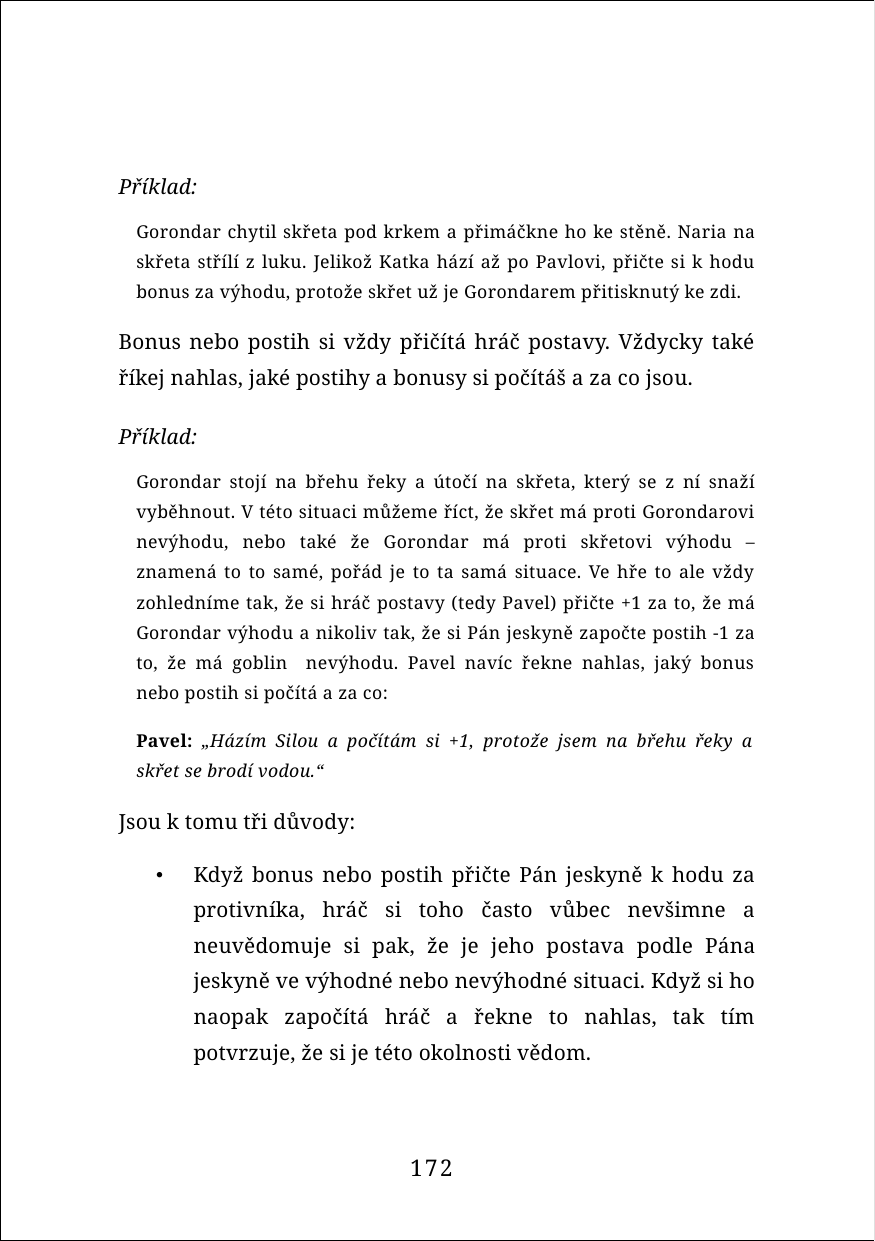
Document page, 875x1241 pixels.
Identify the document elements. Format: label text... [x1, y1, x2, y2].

text Gorondar stojí na břehu řeky a útočí na skřeta, který se z ní snaží vyběhnout. V této situaci můžeme říct, že skřet má proti Gorondarovi nevýhodu, nebo také že Gorondar má proti skřetovi výhodu – znamená to to samé, pořád je to ta samá situace. Ve hře to ale vždy zohledníme tak, že si hráč postavy (tedy Pavel) přičte +1 za to, že má Gorondar výhodu a nikoliv tak, že si Pán jeskyně započte postih -1 za to, že má goblin nevýhodu. Pavel navíc řekne nahlas, jaký bonus nebo postih si počítá a za co: [136, 469, 756, 705]
text Příklad: [118, 422, 756, 451]
text Bonus nebo postih si vždy přičítá hráč postavy. Vždycky také říkej nahlas, jaké postihy a bonusy si počítáš a za co jsou. [118, 327, 756, 391]
text Jsou k tomu tři důvody: [118, 807, 756, 835]
text Gorondar chytil skřeta pod krkem a přimáčkne ho ke stěně. Naria na skřeta střílí z luku. Jelikož Katka hází až po Pavlovi, přičte si k hodu bonus za výhodu, protože skřet už je Gorondarem přitisknutý ke zdi. [136, 219, 756, 304]
list Když bonus nebo postih přičte Pán jeskyně k hodu za protivníka, hráč si toho často vůbec nevšimne a neuvědomuje si pak, že je jeho postava podle Pána jeskyně ve výhodné nebo nevýhodné situaci. Když si ho naopak započítá hráč a řekne to nahlas, tak tím potvrzuje, že si je této okolnosti vědom. [156, 860, 756, 1066]
text Příklad: [118, 172, 756, 200]
text Pavel: „Házím Silou a počítám si +1, protože jsem na břehu řeky a skřet se brodí vodou.“ [136, 729, 756, 783]
